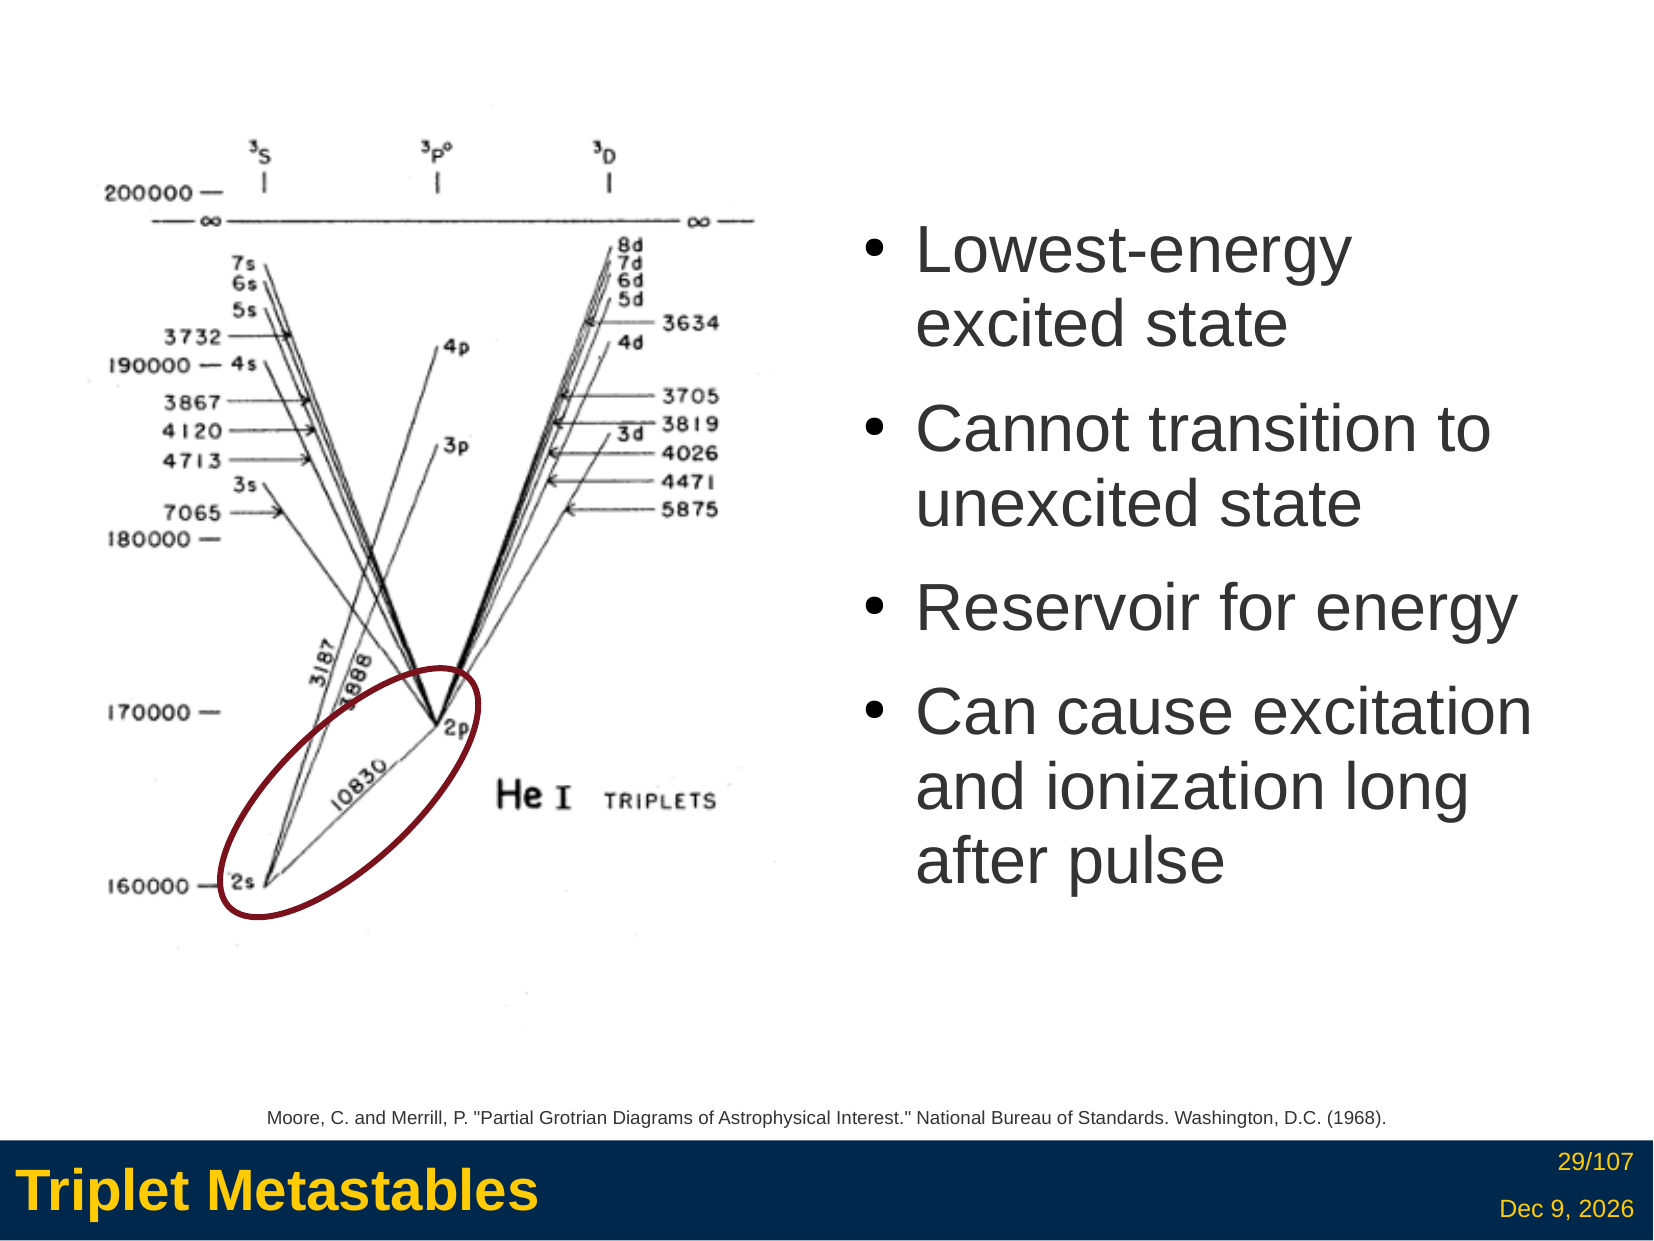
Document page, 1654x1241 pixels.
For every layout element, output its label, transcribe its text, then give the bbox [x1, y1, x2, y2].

picture [80, 81, 783, 1028]
title Triplet Metastables [14, 1140, 1380, 1241]
list Lowest-energy excited state Cannot transition to unexcited state Reservoir for energy Can cause excitation and ionization long after pulse [845, 75, 1572, 1036]
